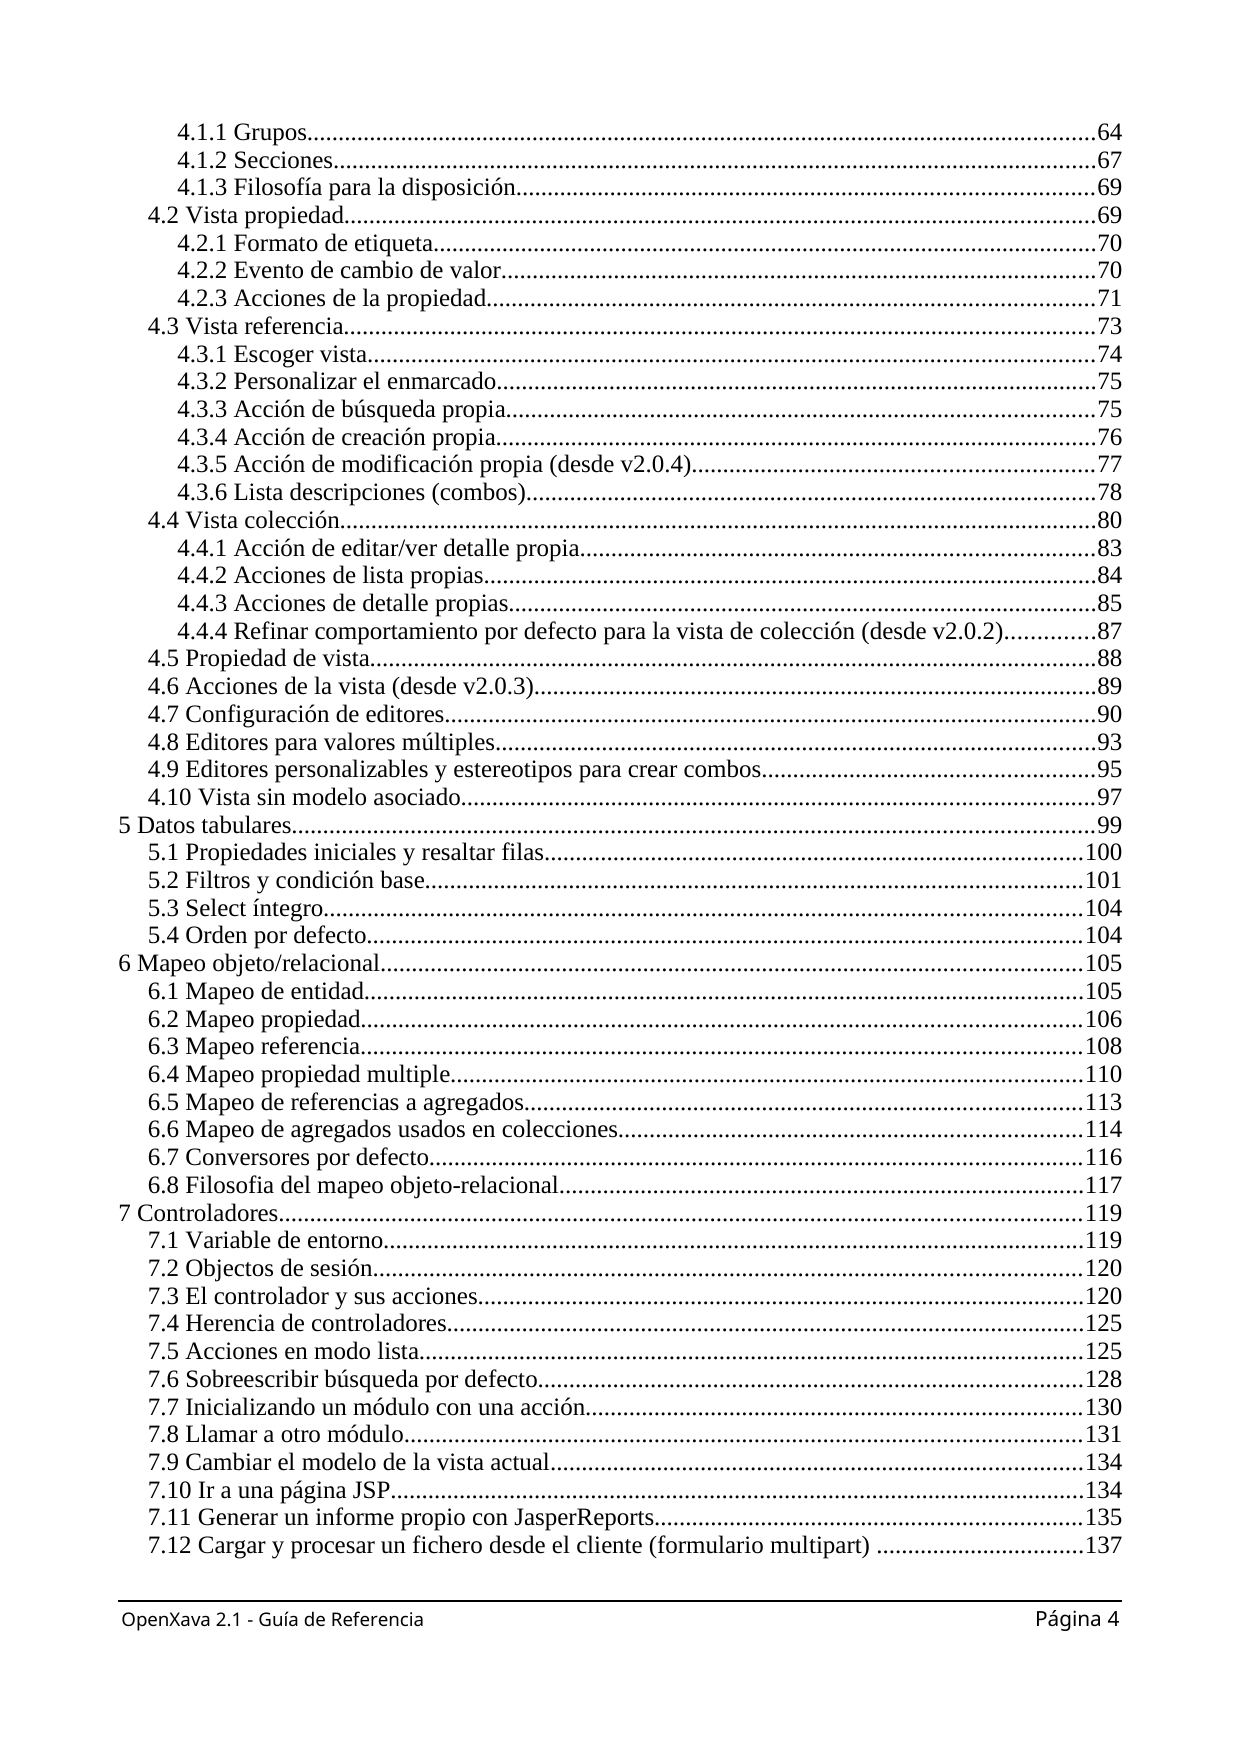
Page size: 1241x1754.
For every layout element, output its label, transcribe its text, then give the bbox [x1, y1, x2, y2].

text 7.1 Variable de entorno 119 [148, 1226, 1122, 1254]
text 4.5 Propiedad de vista 88 [148, 644, 1122, 672]
text 4.6 Acciones de la vista (desde v2.0.3) 89 [148, 672, 1122, 700]
text 4.3.6 Lista descripciones (combos) 78 [177, 478, 1122, 506]
text 7.2 Objectos de sesión 120 [148, 1254, 1122, 1282]
text 4.1.3 Filosofía para la disposición 69 [177, 173, 1122, 201]
text 6.3 Mapeo referencia 108 [148, 1032, 1122, 1060]
text 4.3.3 Acción de búsqueda propia 75 [177, 395, 1122, 423]
text 4.1.1 Grupos 64 [177, 118, 1122, 146]
text 5.2 Filtros y condición base 101 [148, 866, 1122, 894]
text 4.4.4 Refinar comportamiento por defecto para la vista de colección (desde v2.0.2) 87 [177, 617, 1122, 644]
text 7.10 Ir a una página JSP 134 [148, 1476, 1122, 1503]
text 6.6 Mapeo de agregados usados en colecciones 114 [148, 1116, 1122, 1143]
text 4.7 Configuración de editores 90 [148, 700, 1122, 728]
text 4.2.2 Evento de cambio de valor 70 [177, 257, 1122, 284]
text 6.8 Filosofia del mapeo objeto-relacional 117 [148, 1171, 1122, 1199]
text 7.9 Cambiar el modelo de la vista actual 134 [148, 1448, 1122, 1476]
text 4.2.3 Acciones de la propiedad 71 [177, 284, 1122, 312]
text 7.7 Inicializando un módulo con una acción 130 [148, 1393, 1122, 1420]
text 7.8 Llamar a otro módulo 131 [148, 1420, 1122, 1448]
text 7.12 Cargar y procesar un fichero desde el cliente (formulario multipart) 137 [148, 1531, 1122, 1559]
text 4.4.2 Acciones de lista propias 84 [177, 561, 1122, 589]
text 7.11 Generar un informe propio con JasperReports 135 [148, 1503, 1122, 1531]
text 6 Mapeo objeto/relacional 105 [118, 949, 1122, 977]
text 4.3.5 Acción de modificación propia (desde v2.0.4) 77 [177, 451, 1122, 478]
text 4.2.1 Formato de etiqueta 70 [177, 229, 1122, 257]
text 7.6 Sobreescribir búsqueda por defecto 128 [148, 1365, 1122, 1393]
text 7 Controladores 119 [118, 1199, 1122, 1226]
text 5.3 Select íntegro 104 [148, 894, 1122, 922]
text 6.5 Mapeo de referencias a agregados 113 [148, 1088, 1122, 1116]
text 4.9 Editores personalizables y estereotipos para crear combos 95 [148, 755, 1122, 783]
text 4.8 Editores para valores múltiples 93 [148, 728, 1122, 755]
text 4.10 Vista sin modelo asociado 97 [148, 783, 1122, 811]
text 4.4.3 Acciones de detalle propias 85 [177, 589, 1122, 617]
text 7.5 Acciones en modo lista 125 [148, 1337, 1122, 1365]
text 4.4 Vista colección 80 [148, 506, 1122, 534]
text 6.2 Mapeo propiedad 106 [148, 1005, 1122, 1032]
text 4.3.2 Personalizar el enmarcado 75 [177, 367, 1122, 395]
text 7.3 El controlador y sus acciones 120 [148, 1282, 1122, 1309]
text 4.1.2 Secciones 67 [177, 146, 1122, 173]
text 5.4 Orden por defecto 104 [148, 922, 1122, 949]
text 5 Datos tabulares 99 [118, 811, 1122, 838]
text 7.4 Herencia de controladores 125 [148, 1309, 1122, 1337]
text 5.1 Propiedades iniciales y resaltar filas 100 [148, 838, 1122, 866]
text 4.2 Vista propiedad 69 [148, 201, 1122, 229]
text 4.4.1 Acción de editar/ver detalle propia 83 [177, 534, 1122, 561]
text 4.3.1 Escoger vista 74 [177, 340, 1122, 367]
text 6.4 Mapeo propiedad multiple 110 [148, 1060, 1122, 1088]
text 4.3.4 Acción de creación propia 76 [177, 423, 1122, 451]
text 6.7 Conversores por defecto 116 [148, 1143, 1122, 1171]
text 4.3 Vista referencia 73 [148, 312, 1122, 340]
text 6.1 Mapeo de entidad 105 [148, 977, 1122, 1005]
